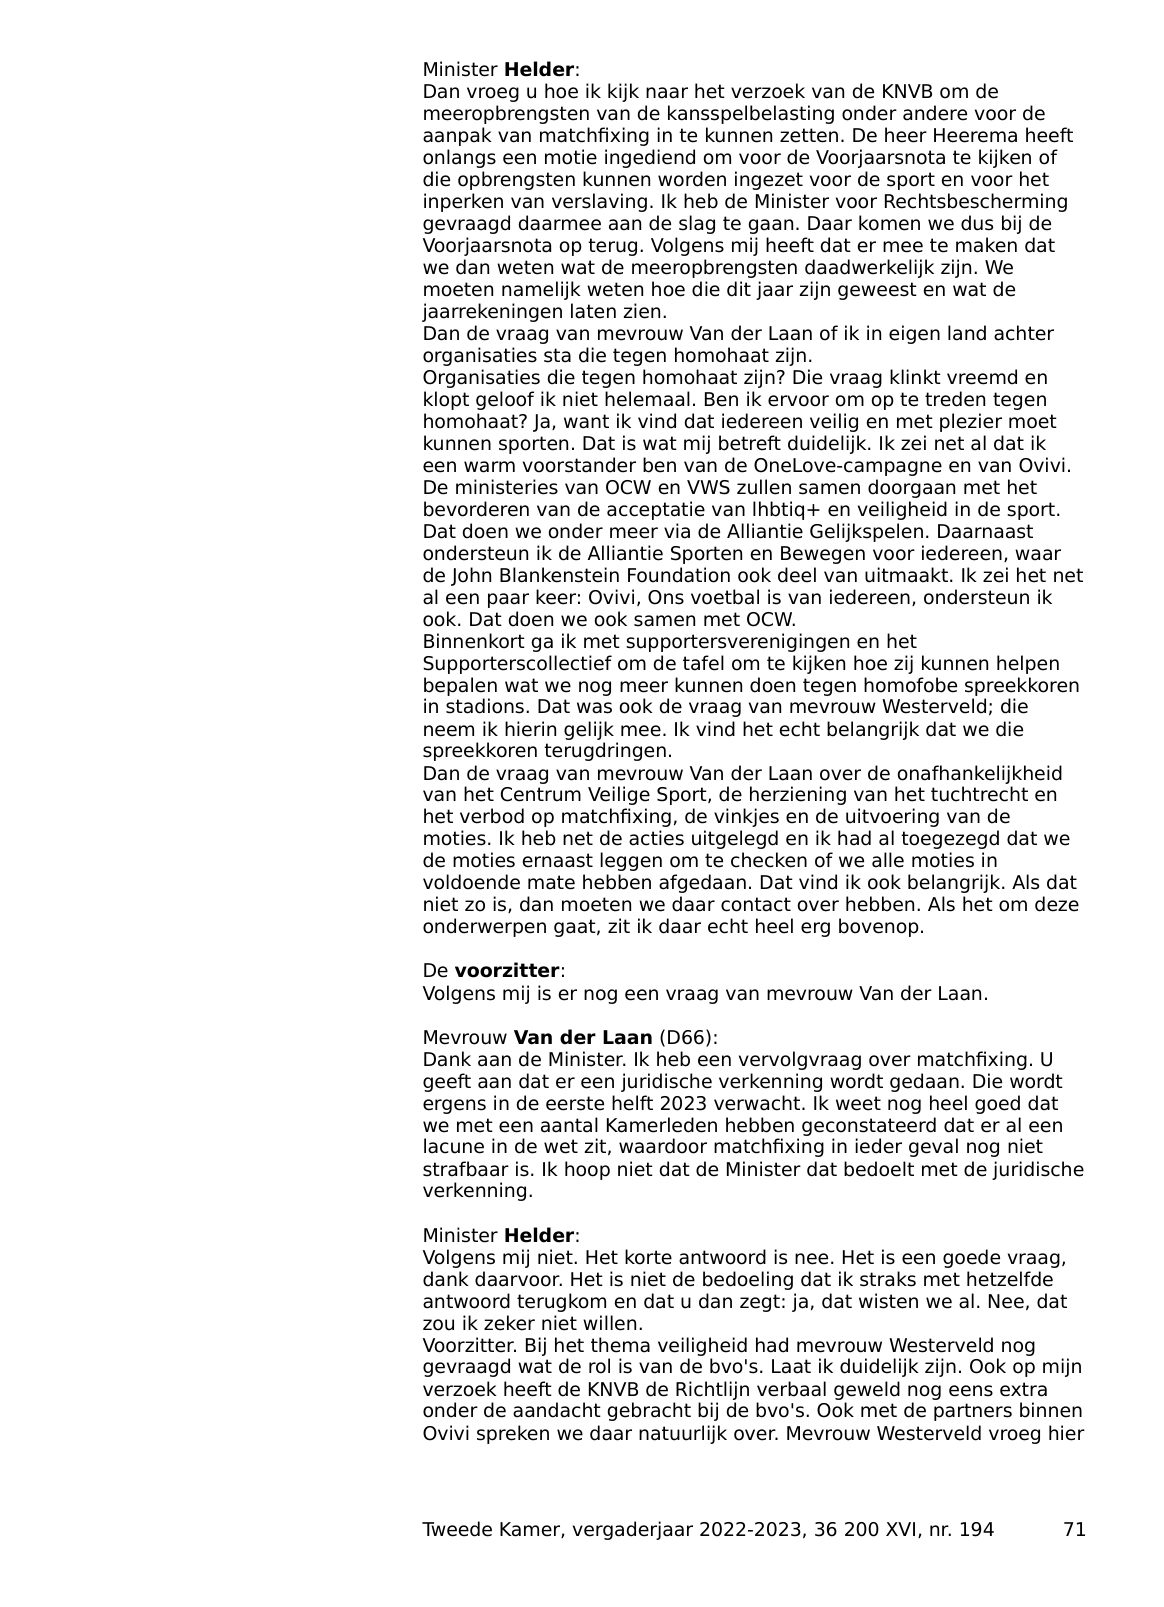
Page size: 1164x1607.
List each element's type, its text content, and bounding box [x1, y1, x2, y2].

text Minister Helder: [422, 1224, 1087, 1247]
text Voorzitter. Bij het thema veiligheid had mevrouw Westerveld nog gevraagd wat de rol is van de bvo's. Laat ik duidelijk zijn. Ook op mijn verzoek heeft de KNVB de Richtlijn verbaal geweld nog eens extra onder de aandacht gebracht bij de bvo's. Ook met de partners binnen Ovivi spreken we daar natuurlijk over. Mevrouw Westerveld vroeg hier [422, 1334, 1087, 1444]
text Organisaties die tegen homohaat zijn? Die vraag klinkt vreemd en klopt geloof ik niet helemaal. Ben ik ervoor om op te treden tegen homohaat? Ja, want ik vind dat iedereen veilig en met plezier moet kunnen sporten. Dat is wat mij betreft duidelijk. Ik zei net al dat ik een warm voorstander ben van de OneLove-campagne en van Ovivi. De ministeries van OCW en VWS zullen samen doorgaan met het bevorderen van de acceptatie van lhbtiq+ en veiligheid in de sport. Dat doen we onder meer via de Alliantie Gelijkspelen. Daarnaast ondersteun ik de Alliantie Sporten en Bewegen voor iedereen, waar de John Blankenstein Foundation ook deel van uitmaakt. Ik zei het net al een paar keer: Ovivi, Ons voetbal is van iedereen, ondersteun ik ook. Dat doen we ook samen met OCW. [422, 367, 1087, 631]
text Dan de vraag van mevrouw Van der Laan of ik in eigen land achter organisaties sta die tegen homohaat zijn. [422, 323, 1087, 367]
text Mevrouw Van der Laan (D66): [422, 1027, 1087, 1048]
text Volgens mij is er nog een vraag van mevrouw Van der Laan. [422, 982, 1087, 1004]
text Dan vroeg u hoe ik kijk naar het verzoek van de KNVB om de meeropbrengsten van de kansspelbelasting onder andere voor de aanpak van matchfixing in te kunnen zetten. De heer Heerema heeft onlangs een motie ingediend om voor de Voorjaarsnota te kijken of die opbrengsten kunnen worden ingezet voor de sport en voor het inperken van verslaving. Ik heb de Minister voor Rechtsbescherming gevraagd daarmee aan de slag te gaan. Daar komen we dus bij de Voorjaarsnota op terug. Volgens mij heeft dat er mee te maken dat we dan weten wat de meeropbrengsten daadwerkelijk zijn. We moeten namelijk weten hoe die dit jaar zijn geweest en wat de jaarrekeningen laten zien. [422, 81, 1087, 323]
text Dank aan de Minister. Ik heb een vervolgvraag over matchfixing. U geeft aan dat er een juridische verkenning wordt gedaan. Die wordt ergens in de eerste helft 2023 verwacht. Ik weet nog heel goed dat we met een aantal Kamerleden hebben geconstateerd dat er al een lacune in de wet zit, waardoor matchfixing in ieder geval nog niet strafbaar is. Ik hoop niet dat de Minister dat bedoelt met de juridische verkenning. [422, 1048, 1087, 1202]
text Dan de vraag van mevrouw Van der Laan over de onafhankelijkheid van het Centrum Veilige Sport, de herziening van het tuchtrecht en het verbod op matchfixing, de vinkjes en de uitvoering van de moties. Ik heb net de acties uitgelegd en ik had al toegezegd dat we de moties ernaast leggen om te checken of we alle moties in voldoende mate hebben afgedaan. Dat vind ik ook belangrijk. Als dat niet zo is, dan moeten we daar contact over hebben. Als het om deze onderwerpen gaat, zit ik daar echt heel erg bovenop. [422, 762, 1087, 938]
text Volgens mij niet. Het korte antwoord is nee. Het is een goede vraag, dank daarvoor. Het is niet de bedoeling dat ik straks met hetzelfde antwoord terugkom en dat u dan zegt: ja, dat wisten we al. Nee, dat zou ik zeker niet willen. [422, 1247, 1087, 1334]
text De voorzitter: [422, 960, 1087, 982]
text Binnenkort ga ik met supportersverenigingen en het Supporterscollectief om de tafel om te kijken hoe zij kunnen helpen bepalen wat we nog meer kunnen doen tegen homofobe spreekkoren in stadions. Dat was ook de vraag van mevrouw Westerveld; die neem ik hierin gelijk mee. Ik vind het echt belangrijk dat we die spreekkoren terugdringen. [422, 631, 1087, 762]
text Minister Helder: [422, 59, 1087, 81]
